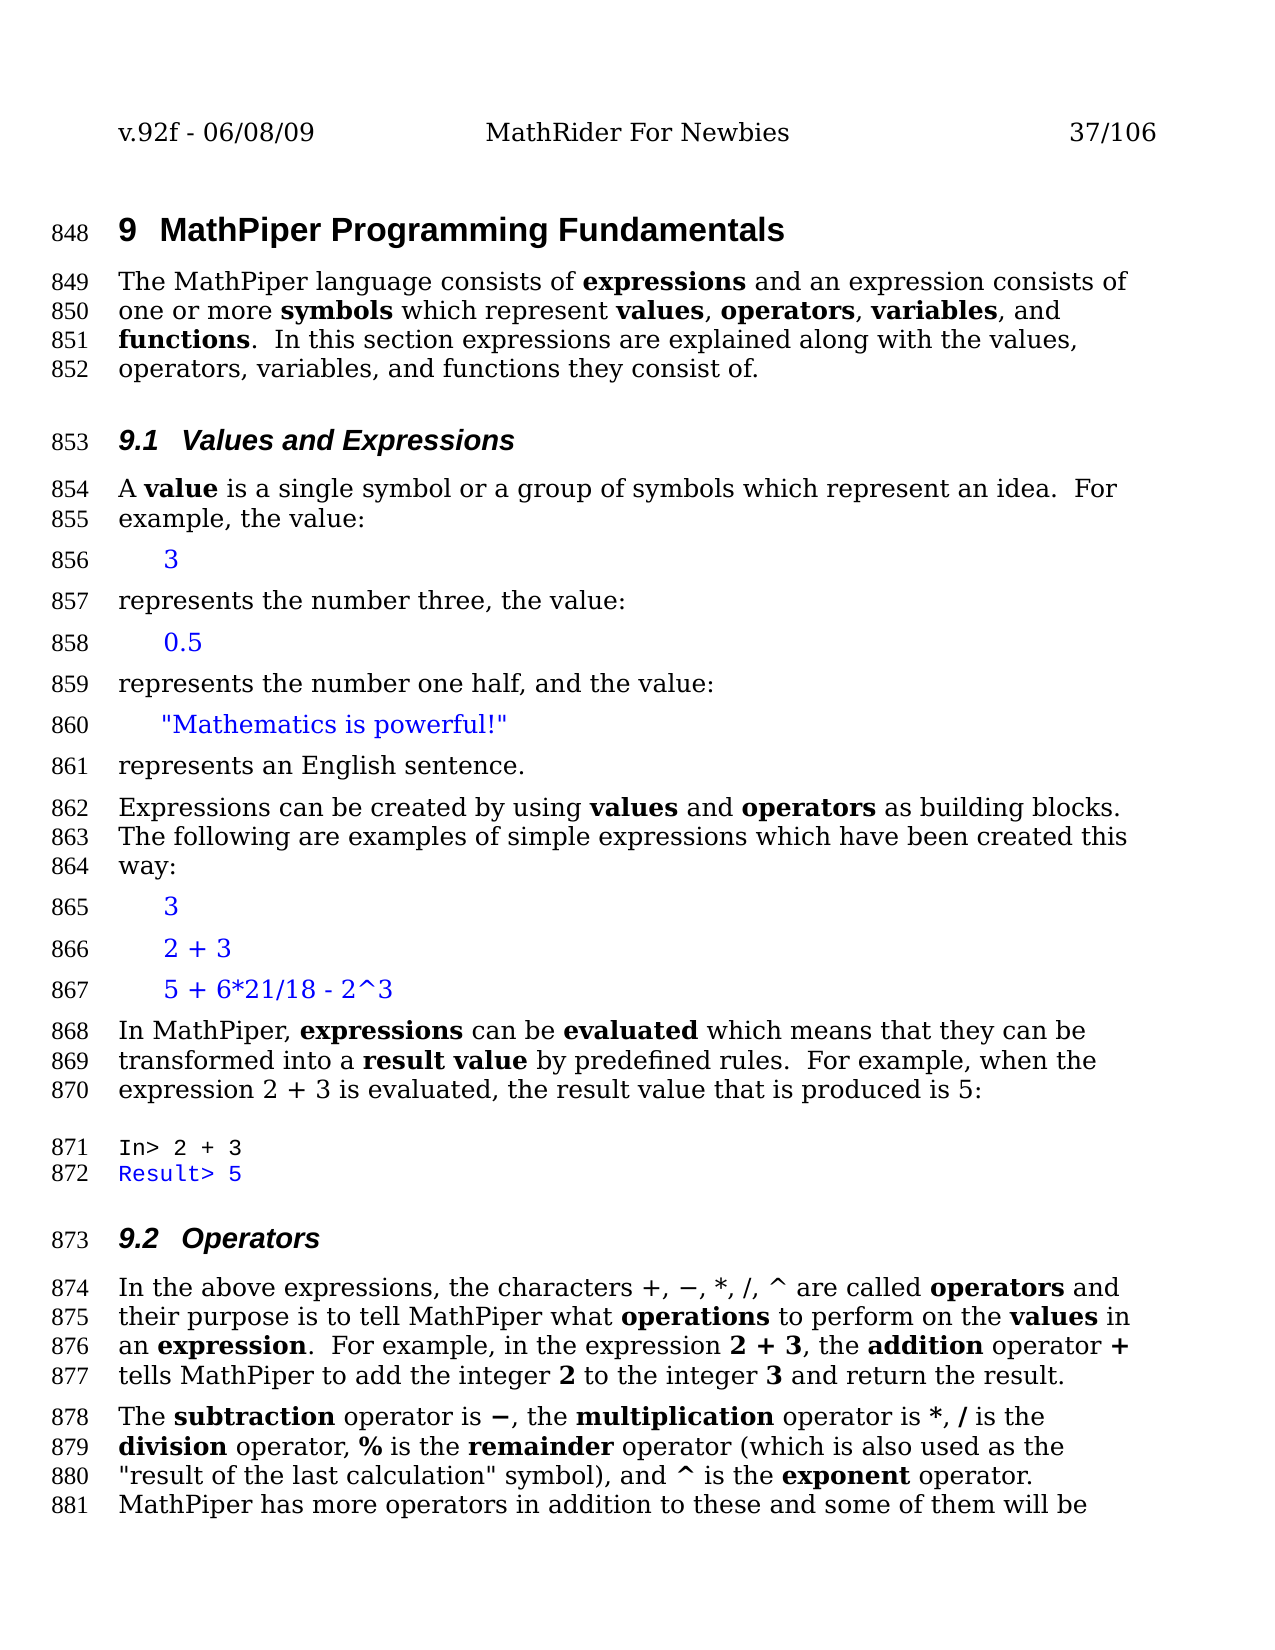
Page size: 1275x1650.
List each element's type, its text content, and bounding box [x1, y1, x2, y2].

text represents an English sentence. [118, 751, 1157, 781]
text In MathPiper, expressions can be evaluated which means that they can be transformed into a result value by predefined rules. For example, when the expression 2 + 3 is evaluated, the result value that is produced is 5: [118, 1016, 1157, 1104]
text In the above expressions, the characters +, −, *, /, ^ are called operators and their purpose is to tell MathPiper what operations to perform on the values in an expression. For example, in the expression 2 + 3, the addition operator + tells MathPiper to add the integer 2 to the integer 3 and return the result. [118, 1273, 1157, 1390]
subtitle MathPiper Programming Fundamentals [118, 210, 1157, 248]
text 3 [163, 892, 1157, 922]
text 0.5 [163, 627, 1157, 657]
text represents the number one half, and the value: [118, 669, 1157, 698]
text represents the number three, the value: [118, 586, 1157, 615]
text 3 [163, 545, 1157, 574]
text The MathPiper language consists of expressions and an expression consists of one or more symbols which represent values, operators, variables, and functions. In this section expressions are explained along with the values, operators, variables, and functions they consist of. [118, 266, 1157, 384]
text "Mathematics is powerful!" [161, 710, 1157, 739]
text The subtraction operator is −, the multiplication operator is *, / is the division operator, % is the remainder operator (which is also used as the "result of the last calculation" symbol), and ^ is the exponent operator. MathPiper has more operators in addition to these and some of them will be [118, 1402, 1157, 1519]
text Expressions can be created by using values and operators as building blocks. The following are examples of simple expressions which have been created this way: [118, 793, 1157, 880]
subtitle Values and Expressions [118, 423, 1157, 456]
text A value is a single symbol or a group of symbols which represent an idea. For example, the value: [118, 474, 1157, 533]
text In> 2 + 3 [118, 1136, 1157, 1162]
text Result> 5 [118, 1162, 1157, 1188]
text 2 + 3 [163, 934, 1157, 963]
text 5 + 6*21/18 - 2^3 [163, 975, 1157, 1004]
subtitle Operators [118, 1221, 1157, 1254]
